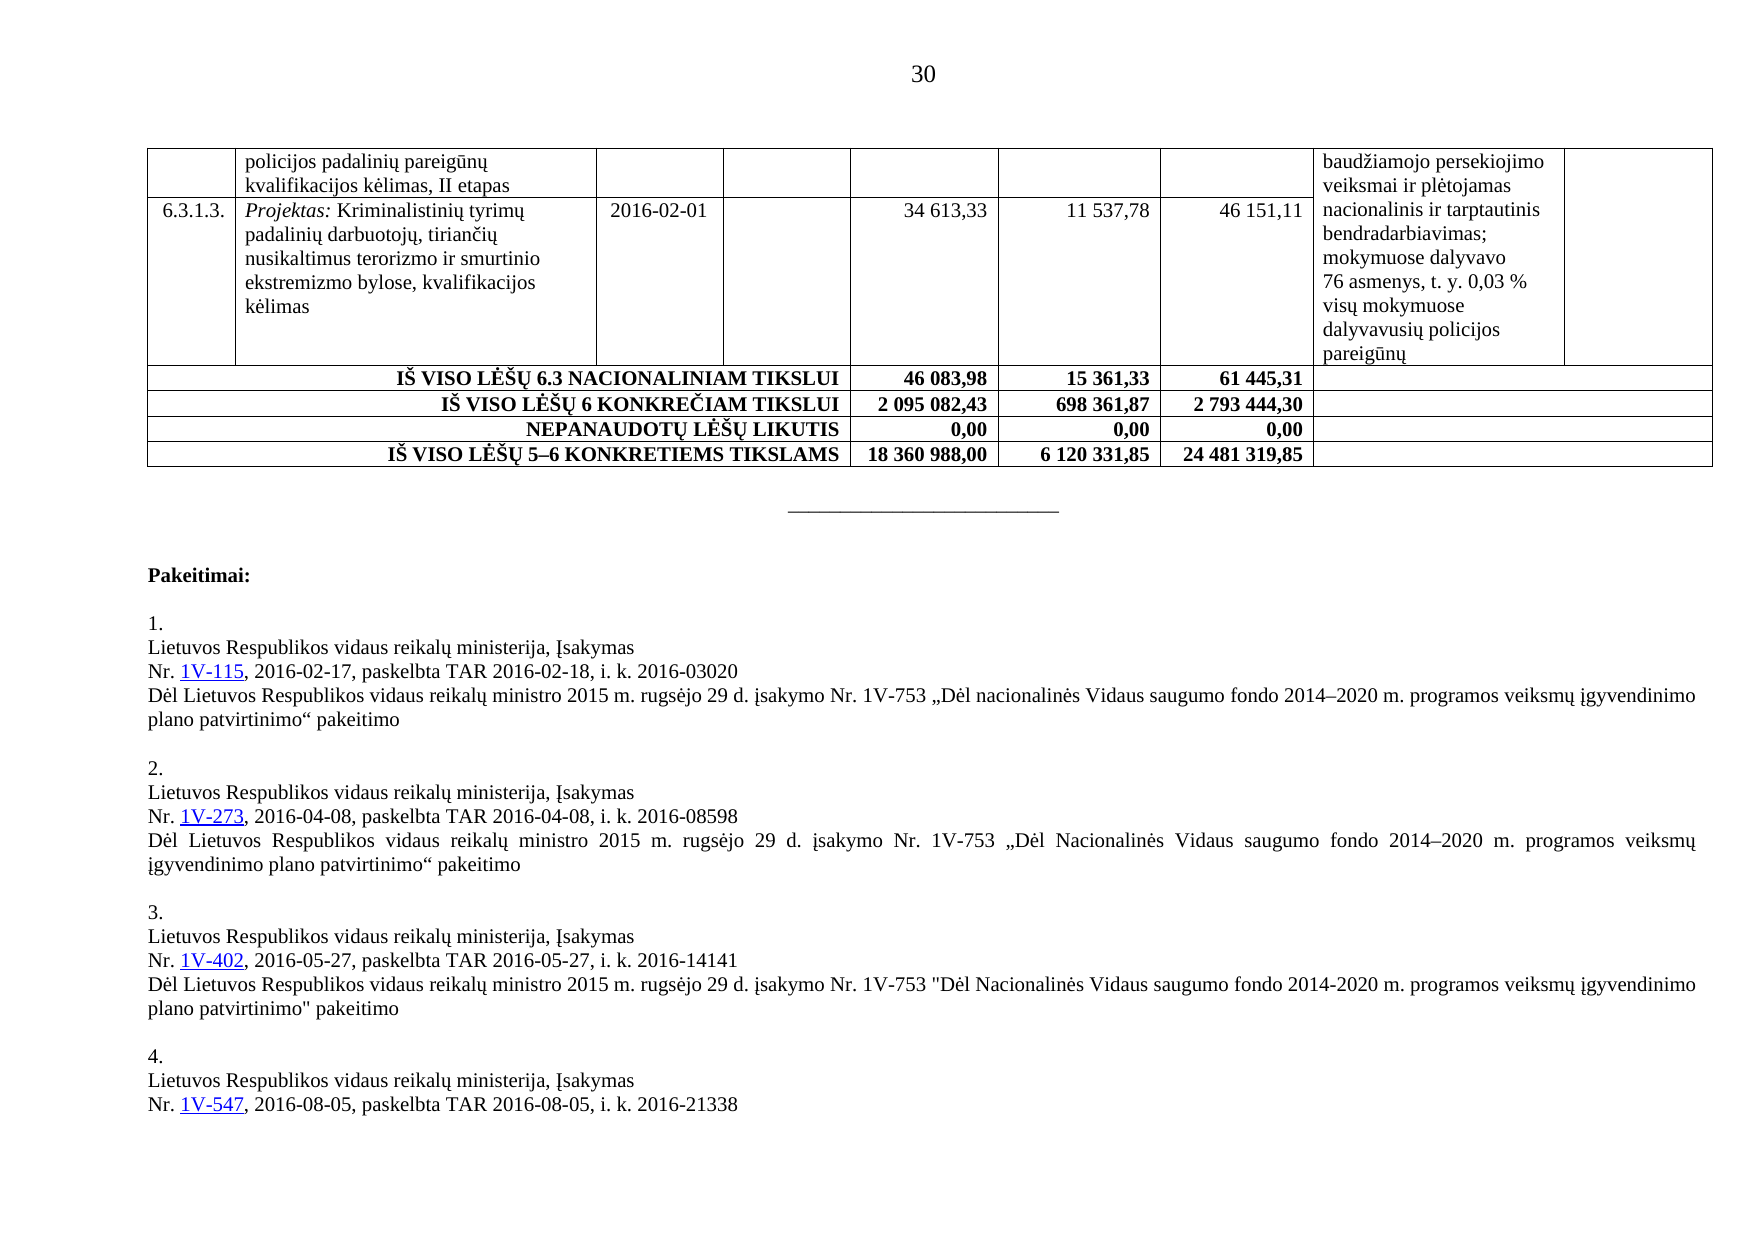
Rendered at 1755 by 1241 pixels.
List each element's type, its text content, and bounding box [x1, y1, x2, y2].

table_cell 11 537,78 [999, 198, 1160, 365]
table_cell 2 793 444,30 [1161, 391, 1313, 416]
table_cell [1314, 391, 1712, 416]
text Lietuvos Respublikos vidaus reikalų ministerija, Įsakymas [148, 1068, 1699, 1092]
text Pakeitimai: [148, 563, 1699, 587]
table_cell baudžiamojo persekiojimo veiksmai ir plėtojamas nacionalinis ir tarptautinis bendradarbiavimas; mokymuose dalyvavo 76 asmenys, t. y. 0,03 % visų mokymuose dalyvavusių policijos pareigūnų [1314, 149, 1564, 365]
text Nr. 1V-402, 2016-05-27, paskelbta TAR 2016-05-27, i. k. 2016-14141 [148, 948, 1699, 972]
table_cell 15 361,33 [999, 366, 1160, 390]
text Dėl Lietuvos Respublikos vidaus reikalų ministro 2015 m. rugsėjo 29 d. įsakymo Nr. 1V-753 „Dėl Nacionalinės Vidaus saugumo fondo 2014–2020 m. programos veiksmų įgyvendinimo plano patvirtinimo“ pakeitimo [148, 828, 1699, 876]
table_cell 61 445,31 [1161, 366, 1313, 390]
table_cell 0,00 [851, 417, 998, 441]
table_cell 6.3.1.3. [148, 198, 235, 365]
table_cell [724, 198, 850, 365]
table_cell 0,00 [1161, 417, 1313, 441]
table_cell policijos padalinių pareigūnų kvalifikacijos kėlimas, II etapas [236, 149, 596, 197]
text Dėl Lietuvos Respublikos vidaus reikalų ministro 2015 m. rugsėjo 29 d. įsakymo Nr. 1V-753 "Dėl Nacionalinės Vidaus saugumo fondo 2014-2020 m. programos veiksmų įgyvendinimo plano patvirtinimo" pakeitimo [148, 972, 1699, 1020]
text Dėl Lietuvos Respublikos vidaus reikalų ministro 2015 m. rugsėjo 29 d. įsakymo Nr. 1V-753 „Dėl nacionalinės Vidaus saugumo fondo 2014–2020 m. programos veiksmų įgyvendinimo plano patvirtinimo“ pakeitimo [148, 683, 1699, 731]
table_cell Projektas: Kriminalistinių tyrimų padalinių darbuotojų, tiriančių nusikaltimus terorizmo ir smurtinio ekstremizmo bylose, kvalifikacijos kėlimas [236, 198, 596, 365]
table_cell IŠ VISO LĖŠŲ 6.3 NACIONALINIAM TIKSLUI [148, 366, 850, 390]
text 3. [148, 900, 1699, 924]
table_cell 2016-02-01 [597, 198, 723, 365]
table_cell 24 481 319,85 [1161, 442, 1313, 466]
table_cell 0,00 [999, 417, 1160, 441]
table_cell [851, 149, 998, 197]
table_cell 34 613,33 [851, 198, 998, 365]
text 4. [148, 1044, 1699, 1068]
table_cell [1161, 149, 1313, 197]
table_cell [724, 149, 850, 197]
text Nr. 1V-115, 2016-02-17, paskelbta TAR 2016-02-18, i. k. 2016-03020 [148, 659, 1699, 683]
table_cell 6 120 331,85 [999, 442, 1160, 466]
table_cell 2 095 082,43 [851, 391, 998, 416]
text 2. [148, 756, 1699, 779]
table_cell [1565, 149, 1712, 365]
table_cell NEPANAUDOTŲ LĖŠŲ LIKUTIS [148, 417, 850, 441]
text Lietuvos Respublikos vidaus reikalų ministerija, Įsakymas [148, 924, 1699, 948]
text Nr. 1V-273, 2016-04-08, paskelbta TAR 2016-04-08, i. k. 2016-08598 [148, 804, 1699, 828]
table_cell IŠ VISO LĖŠŲ 6 KONKREČIAM TIKSLUI [148, 391, 850, 416]
table_cell [1314, 366, 1712, 390]
table_cell IŠ VISO LĖŠŲ 5–6 KONKRETIEMS TIKSLAMS [148, 442, 850, 466]
text Lietuvos Respublikos vidaus reikalų ministerija, Įsakymas [148, 635, 1699, 659]
text Lietuvos Respublikos vidaus reikalų ministerija, Įsakymas [148, 779, 1699, 804]
table_cell 46 151,11 [1161, 198, 1313, 365]
table_cell 46 083,98 [851, 366, 998, 390]
table_cell [1314, 417, 1712, 441]
table_cell [999, 149, 1160, 197]
table_cell [1314, 442, 1712, 466]
table_cell 698 361,87 [999, 391, 1160, 416]
text Nr. 1V-547, 2016-08-05, paskelbta TAR 2016-08-05, i. k. 2016-21338 [148, 1092, 1699, 1116]
text __________________________ [148, 491, 1699, 515]
table_cell [597, 149, 723, 197]
table_cell 18 360 988,00 [851, 442, 998, 466]
text 1. [148, 611, 1699, 635]
table_cell [148, 149, 235, 197]
